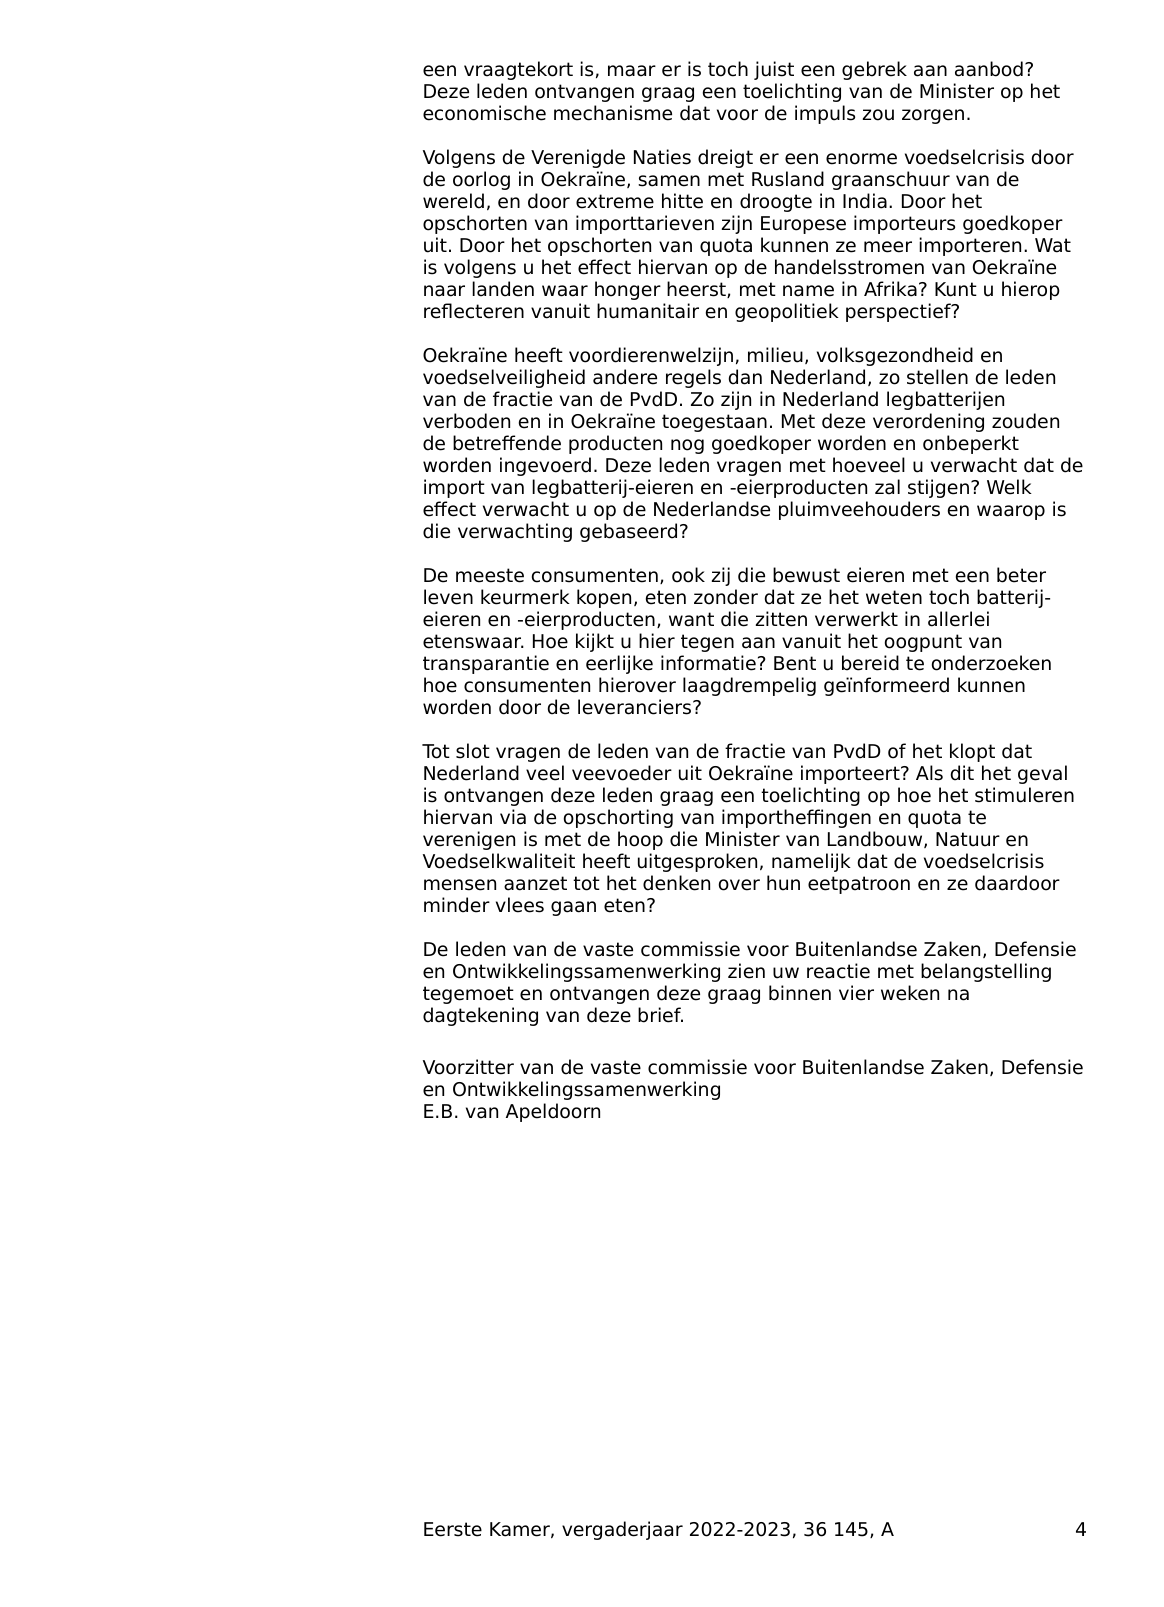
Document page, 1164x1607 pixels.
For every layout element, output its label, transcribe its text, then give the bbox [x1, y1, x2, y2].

text Tot slot vragen de leden van de fractie van PvdD of het klopt dat Nederland veel veevoeder uit Oekraïne importeert? Als dit het geval is ontvangen deze leden graag een toelichting op hoe het stimuleren hiervan via de opschorting van importheffingen en quota te verenigen is met de hoop die Minister van Landbouw, Natuur en Voedselkwaliteit heeft uitgesproken, namelijk dat de voedselcrisis mensen aanzet tot het denken over hun eetpatroon en ze daardoor minder vlees gaan eten? [422, 741, 1087, 917]
text Oekraïne heeft voordierenwelzijn, milieu, volksgezondheid en voedselveiligheid andere regels dan Nederland, zo stellen de leden van de fractie van de PvdD. Zo zijn in Nederland legbatterijen verboden en in Oekraïne toegestaan. Met deze verordening zouden de betreffende producten nog goedkoper worden en onbeperkt worden ingevoerd. Deze leden vragen met hoeveel u verwacht dat de import van legbatterij-eieren en -eierproducten zal stijgen? Welk effect verwacht u op de Nederlandse pluimveehouders en waarop is die verwachting gebaseerd? [422, 345, 1087, 543]
text Volgens de Verenigde Naties dreigt er een enorme voedselcrisis door de oorlog in Oekraïne, samen met Rusland graanschuur van de wereld, en door extreme hitte en droogte in India. Door het opschorten van importtarieven zijn Europese importeurs goedkoper uit. Door het opschorten van quota kunnen ze meer importeren. Wat is volgens u het effect hiervan op de handelsstromen van Oekraïne naar landen waar honger heerst, met name in Afrika? Kunt u hierop reflecteren vanuit humanitair en geopolitiek perspectief? [422, 147, 1087, 323]
text De leden van de vaste commissie voor Buitenlandse Zaken, Defensie en Ontwikkelingssamenwerking zien uw reactie met belangstelling tegemoet en ontvangen deze graag binnen vier weken na dagtekening van deze brief. [422, 939, 1087, 1027]
text Voorzitter van de vaste commissie voor Buitenlandse Zaken, Defensie en Ontwikkelingssamenwerking E.B. van Apeldoorn [422, 1057, 1087, 1123]
text De meeste consumenten, ook zij die bewust eieren met een beter leven keurmerk kopen, eten zonder dat ze het weten toch batterij-eieren en -eierproducten, want die zitten verwerkt in allerlei etenswaar. Hoe kijkt u hier tegen aan vanuit het oogpunt van transparantie en eerlijke informatie? Bent u bereid te onderzoeken hoe consumenten hierover laagdrempelig geïnformeerd kunnen worden door de leveranciers? [422, 565, 1087, 719]
text een vraagtekort is, maar er is toch juist een gebrek aan aanbod? Deze leden ontvangen graag een toelichting van de Minister op het economische mechanisme dat voor de impuls zou zorgen. [422, 59, 1087, 125]
